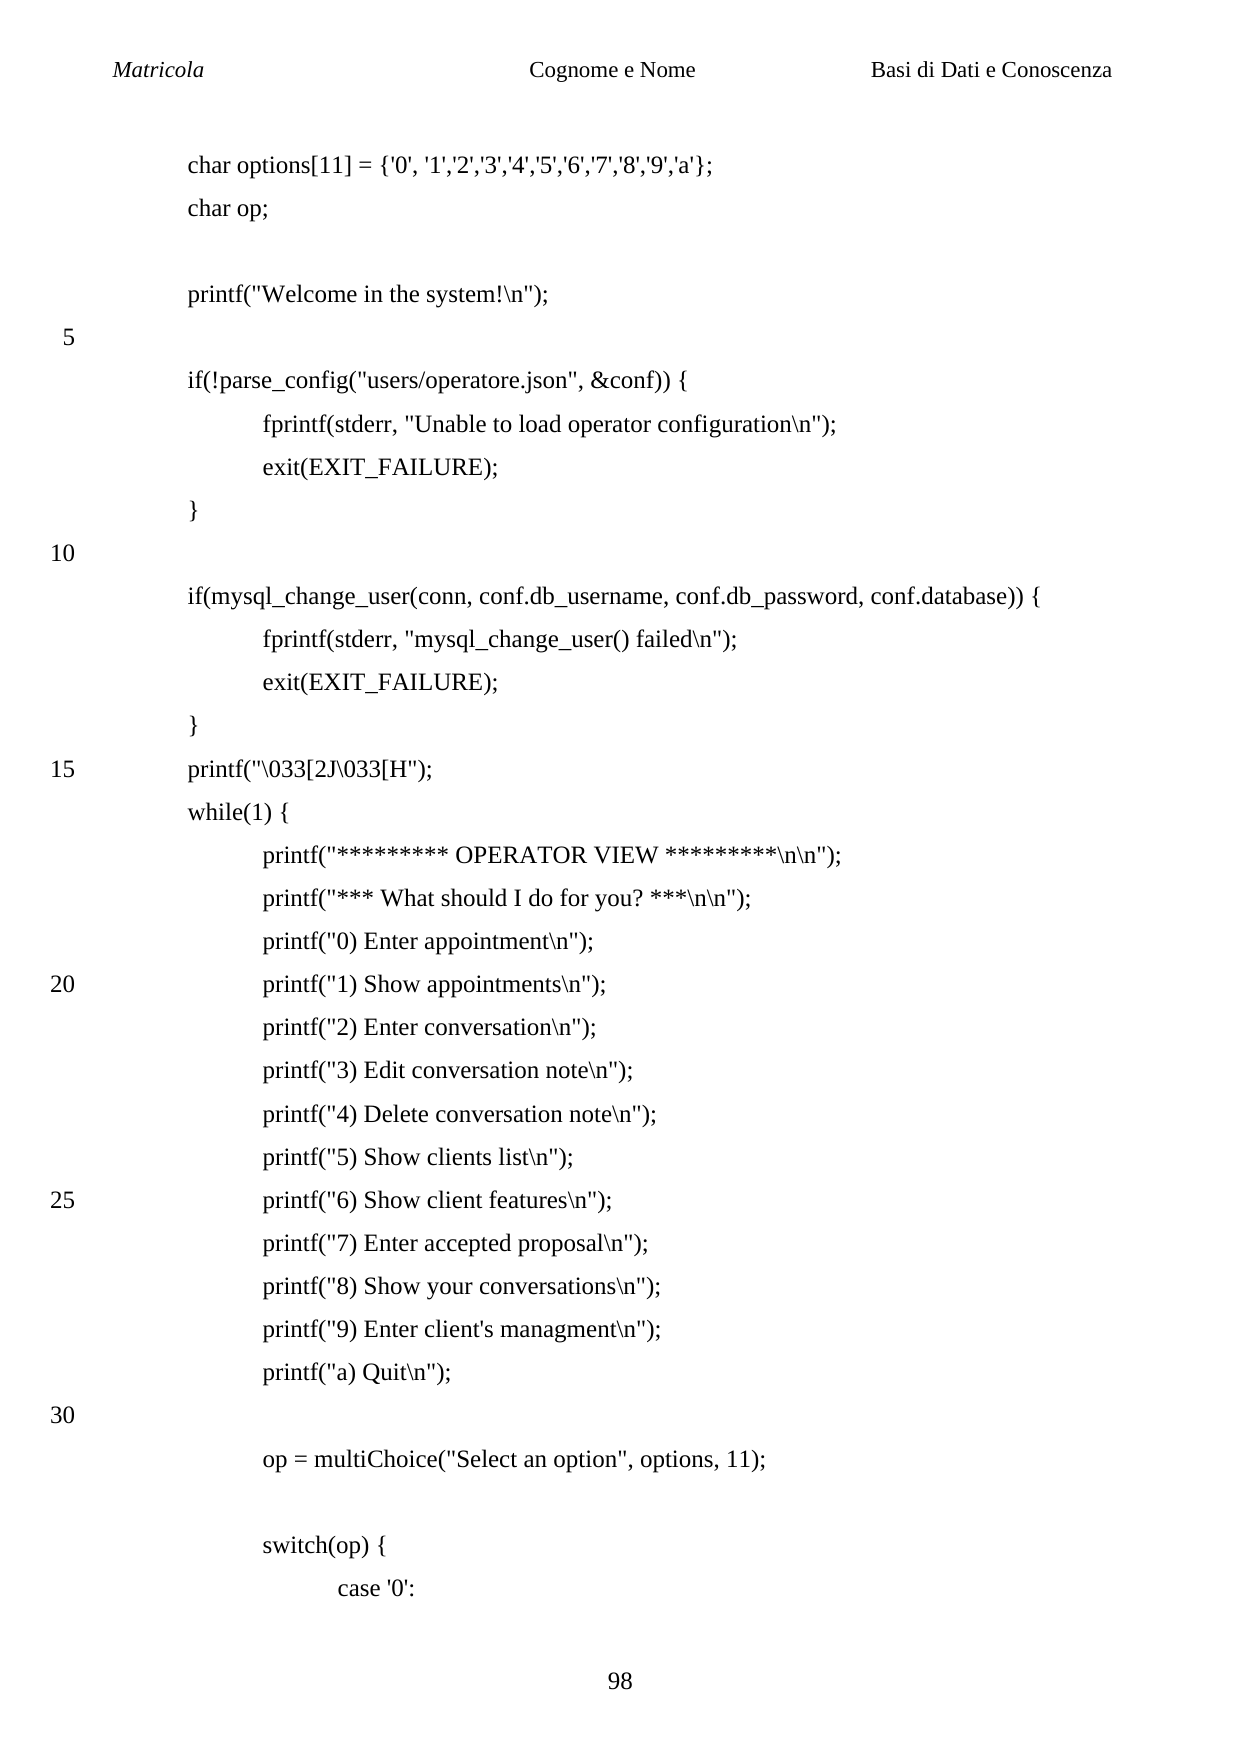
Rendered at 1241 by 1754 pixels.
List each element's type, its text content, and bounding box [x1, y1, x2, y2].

text switch(op) { [112, 1530, 1128, 1559]
text printf("Welcome in the system!\n"); [112, 279, 1128, 308]
text fprintf(stderr, "Unable to load operator configuration\n"); [112, 409, 1128, 437]
text case '0': [112, 1573, 1128, 1602]
text printf("********* OPERATOR VIEW *********\n\n"); [112, 840, 1128, 869]
text printf("\033[2J\033[H"); [112, 754, 1128, 782]
text printf("7) Enter accepted proposal\n"); [112, 1228, 1128, 1257]
text printf("5) Show clients list\n"); [112, 1142, 1128, 1171]
text printf("1) Show appointments\n"); [112, 969, 1128, 998]
text printf("*** What should I do for you? ***\n\n"); [112, 883, 1128, 912]
text while(1) { [112, 797, 1128, 826]
text printf("a) Quit\n"); [112, 1357, 1128, 1386]
text exit(EXIT_FAILURE); [112, 667, 1128, 696]
text } [112, 711, 1128, 739]
text if(!parse_config("users/operatore.json", &conf)) { [112, 366, 1128, 394]
text printf("6) Show client features\n"); [112, 1185, 1128, 1214]
text printf("0) Enter appointment\n"); [112, 926, 1128, 955]
text printf("4) Delete conversation note\n"); [112, 1099, 1128, 1127]
text } [112, 495, 1128, 524]
text if(mysql_change_user(conn, conf.db_username, conf.db_password, conf.database)) { [112, 581, 1128, 610]
text printf("3) Edit conversation note\n"); [112, 1056, 1128, 1084]
text fprintf(stderr, "mysql_change_user() failed\n"); [112, 624, 1128, 653]
text exit(EXIT_FAILURE); [112, 452, 1128, 481]
text char options[11] = {'0', '1','2','3','4','5','6','7','8','9','a'}; [112, 150, 1128, 179]
text op = multiChoice("Select an option", options, 11); [112, 1444, 1128, 1472]
text printf("2) Enter conversation\n"); [112, 1012, 1128, 1041]
text printf("8) Show your conversations\n"); [112, 1271, 1128, 1300]
text char op; [112, 193, 1128, 222]
text printf("9) Enter client's managment\n"); [112, 1314, 1128, 1343]
